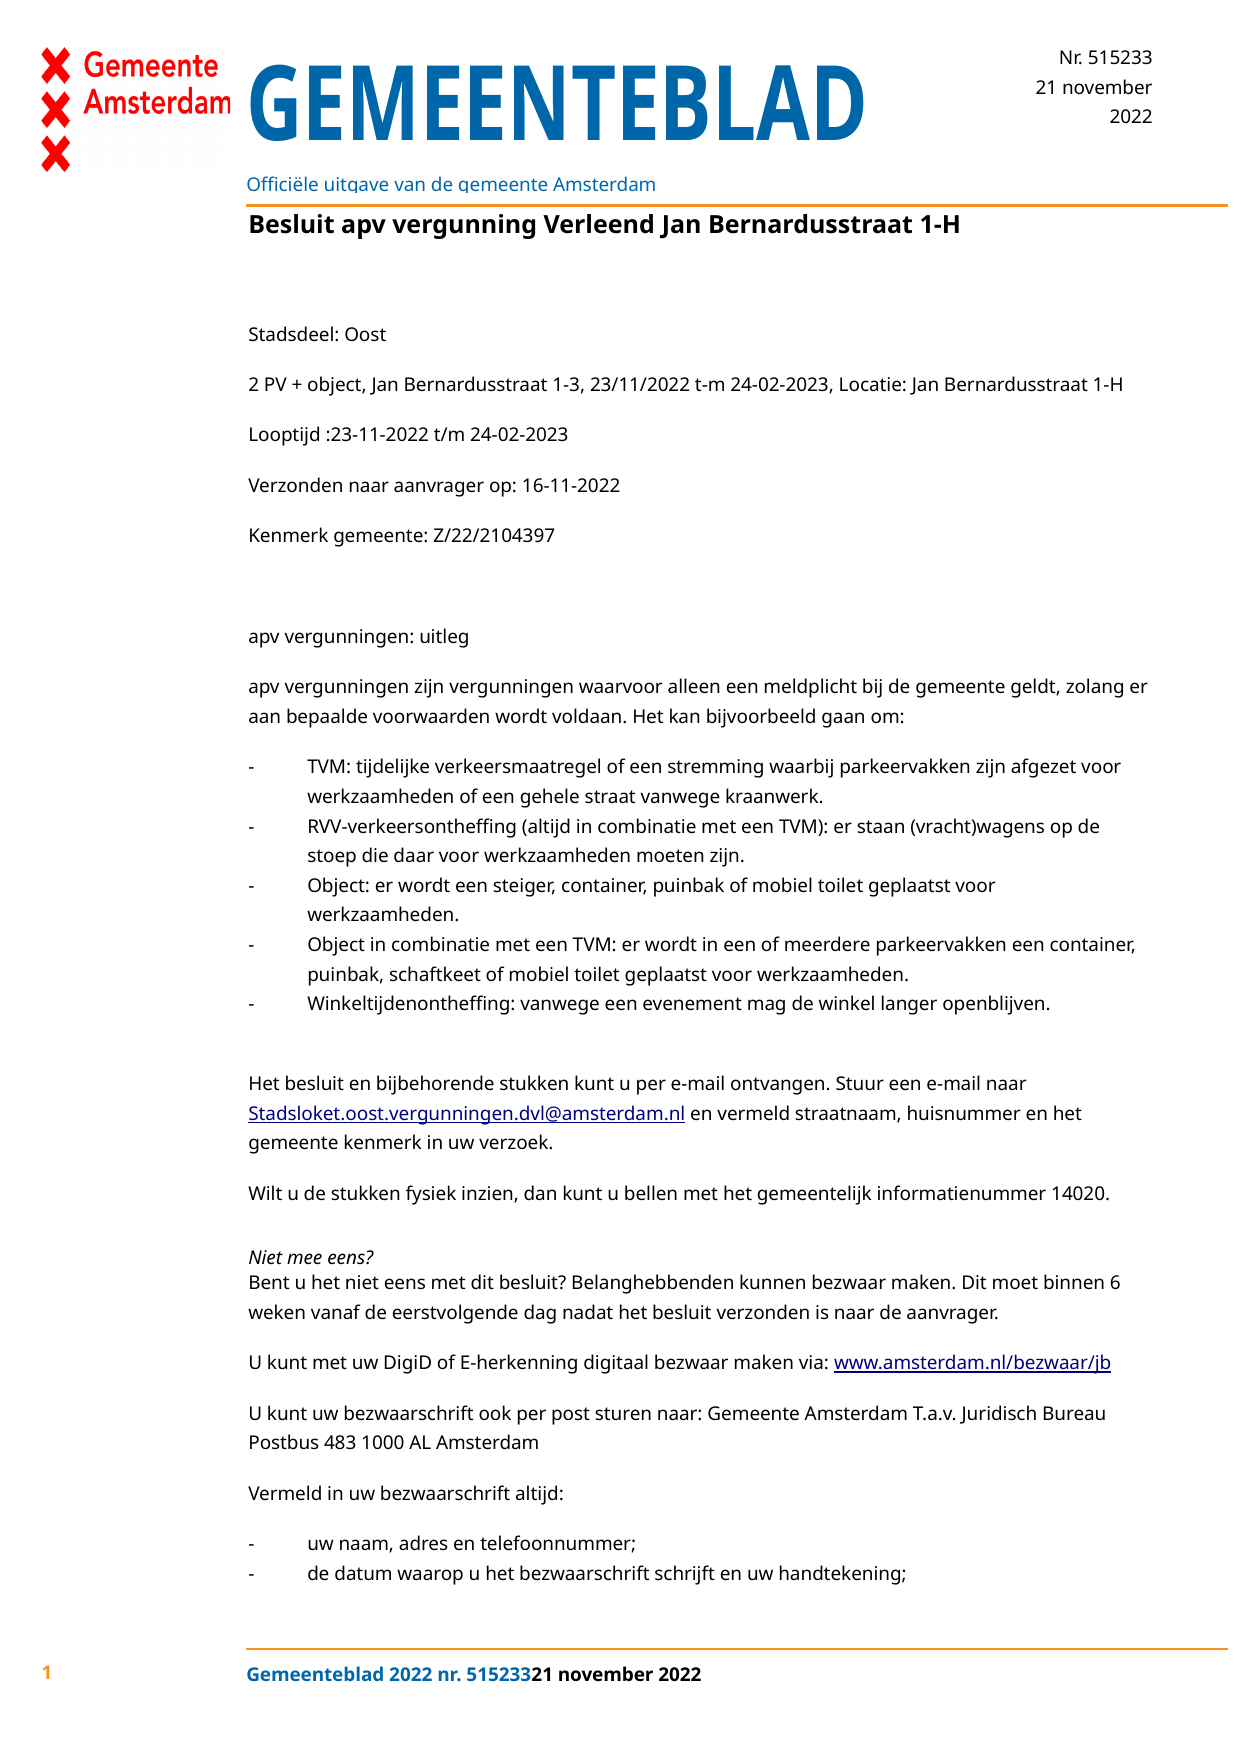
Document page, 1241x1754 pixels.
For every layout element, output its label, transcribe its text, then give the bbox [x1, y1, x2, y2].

text Kenmerk gemeente: Z/22/2104397 [248, 522, 1152, 548]
text apv vergunningen: uitleg [248, 623, 1152, 649]
text U kunt met uw DigiD of E-herkenning digitaal bezwaar maken via: www.amsterdam.nl/bezwaar/jb [248, 1349, 1152, 1375]
picture [41, 47, 231, 172]
list Winkeltijdenontheffing: vanwege een evenement mag de winkel langer openblijven. [248, 990, 1152, 1016]
text Vermeld in uw bezwaarschrift altijd: [248, 1480, 1152, 1506]
list Object: er wordt een steiger, container, puinbak of mobiel toilet geplaatst voor werkzaamheden. [248, 872, 1152, 927]
text Bent u het niet eens met dit besluit? Belanghebbenden kunnen bezwaar maken. Dit moet binnen 6 weken vanaf de eerstvolgende dag nadat het besluit verzonden is naar de aanvrager. [248, 1269, 1152, 1325]
list RVV-verkeersontheffing (altijd in combinatie met een TVM): er staan (vracht)wagens op de stoep die daar voor werkzaamheden moeten zijn. [248, 813, 1152, 868]
list Object in combinatie met een TVM: er wordt in een of meerdere parkeervakken een container, puinbak, schaftkeet of mobiel toilet geplaatst voor werkzaamheden. [248, 931, 1152, 986]
text Verzonden naar aanvrager op: 16-11-2022 [248, 472, 1152, 498]
text Besluit apv vergunning Verleend Jan Bernardusstraat 1-H [248, 207, 1152, 241]
list TVM: tijdelijke verkeersmaatregel of een stremming waarbij parkeervakken zijn afgezet voor werkzaamheden of een gehele straat vanwege kraanwerk. [248, 754, 1152, 809]
list de datum waarop u het bezwaarschrift schrijft en uw handtekening; [248, 1560, 1152, 1586]
text Het besluit en bijbehorende stukken kunt u per e-mail ontvangen. Stuur een e-mail naar Stadsloket.oost.vergunningen.dvl@amsterdam.nl en vermeld straatnaam, huisnummer en het gemeente kenmerk in uw verzoek. [248, 1070, 1152, 1155]
text U kunt uw bezwaarschrift ook per post sturen naar: Gemeente Amsterdam T.a.v. Juridisch Bureau Postbus 483 1000 AL Amsterdam [248, 1400, 1152, 1455]
text Looptijd :23-11-2022 t/m 24-02-2023 [248, 422, 1152, 447]
list uw naam, adres en telefoonnummer; [248, 1530, 1152, 1556]
text apv vergunningen zijn vergunningen waarvoor alleen een meldplicht bij de gemeente geldt, zolang er aan bepaalde voorwaarden wordt voldaan. Het kan bijvoorbeeld gaan om: [248, 674, 1152, 729]
text Wilt u de stukken fysiek inzien, dan kunt u bellen met het gemeentelijk informatienummer 14020. [248, 1180, 1152, 1206]
text Niet mee eens? [248, 1244, 1152, 1269]
text Stadsdeel: Oost [248, 321, 1152, 346]
text 2 PV + object, Jan Bernardusstraat 1-3, 23/11/2022 t-m 24-02-2023, Locatie: Jan Bernardusstraat 1-H [248, 371, 1152, 397]
